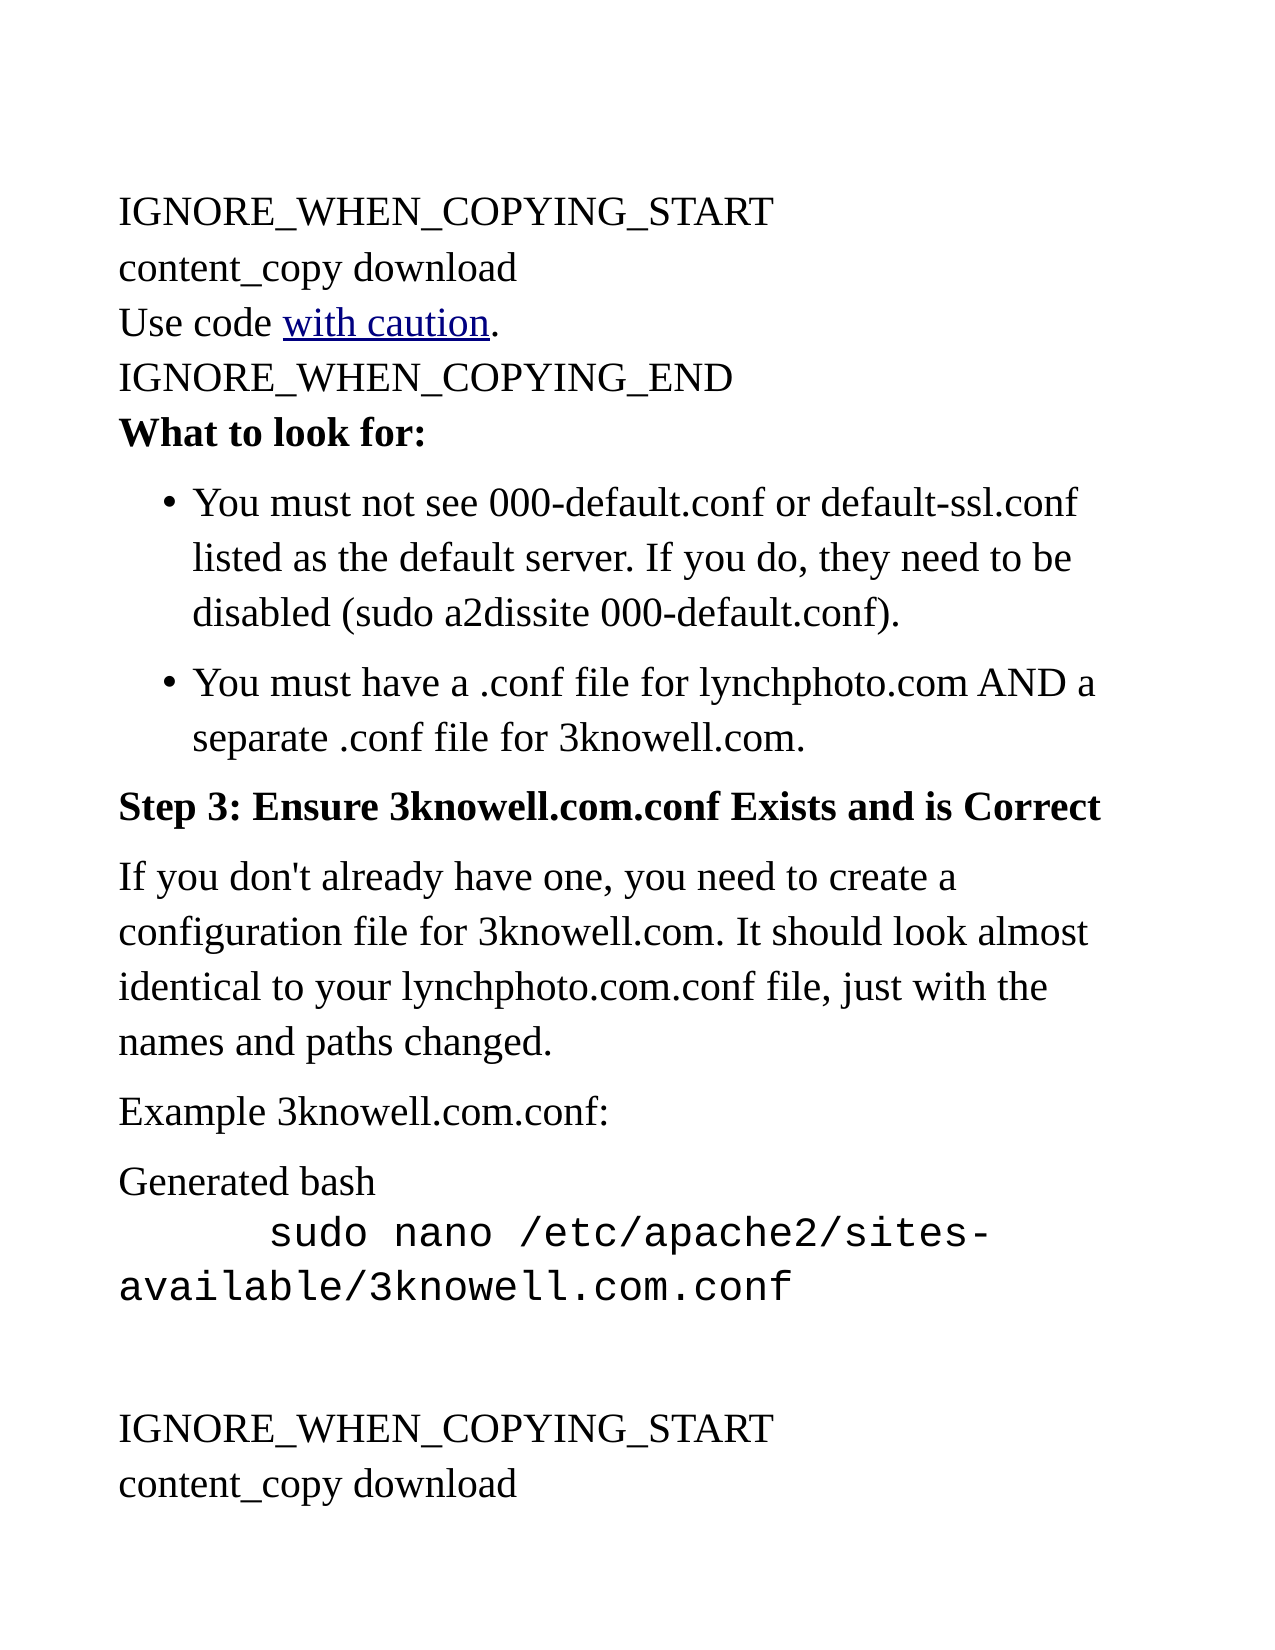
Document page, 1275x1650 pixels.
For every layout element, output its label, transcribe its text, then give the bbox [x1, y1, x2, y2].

list You must have a .conf file for lynchphoto.com AND a separate .conf file for 3knowell.com. [162, 657, 1157, 760]
text IGNORE_WHEN_COPYING_END [118, 352, 1157, 400]
subtitle Step 3: Ensure 3knowell.com.conf Exists and is Correct [118, 782, 1157, 830]
list You must not see 000-default.conf or default-ssl.conf listed as the default server. If you do, they need to be disabled (sudo a2dissite 000-default.conf). [162, 477, 1157, 635]
text What to look for: [118, 407, 1157, 455]
text Use code with caution. [118, 297, 1157, 345]
text IGNORE_WHEN_COPYING_START [118, 187, 1157, 235]
text content_copy download [118, 242, 1157, 290]
text content_copy download [118, 1458, 1157, 1506]
text If you don't already have one, you need to create a configuration file for 3knowell.com. It should look almost identical to your lynchphoto.com.conf file, just with the names and paths changed. [118, 852, 1157, 1065]
text IGNORE_WHEN_COPYING_START [118, 1403, 1157, 1451]
text Example 3knowell.com.conf: [118, 1087, 1157, 1134]
text Generated bash [118, 1156, 1157, 1204]
text sudo nano /etc/apache2/sites-available/3knowell.com.conf [118, 1211, 1157, 1313]
